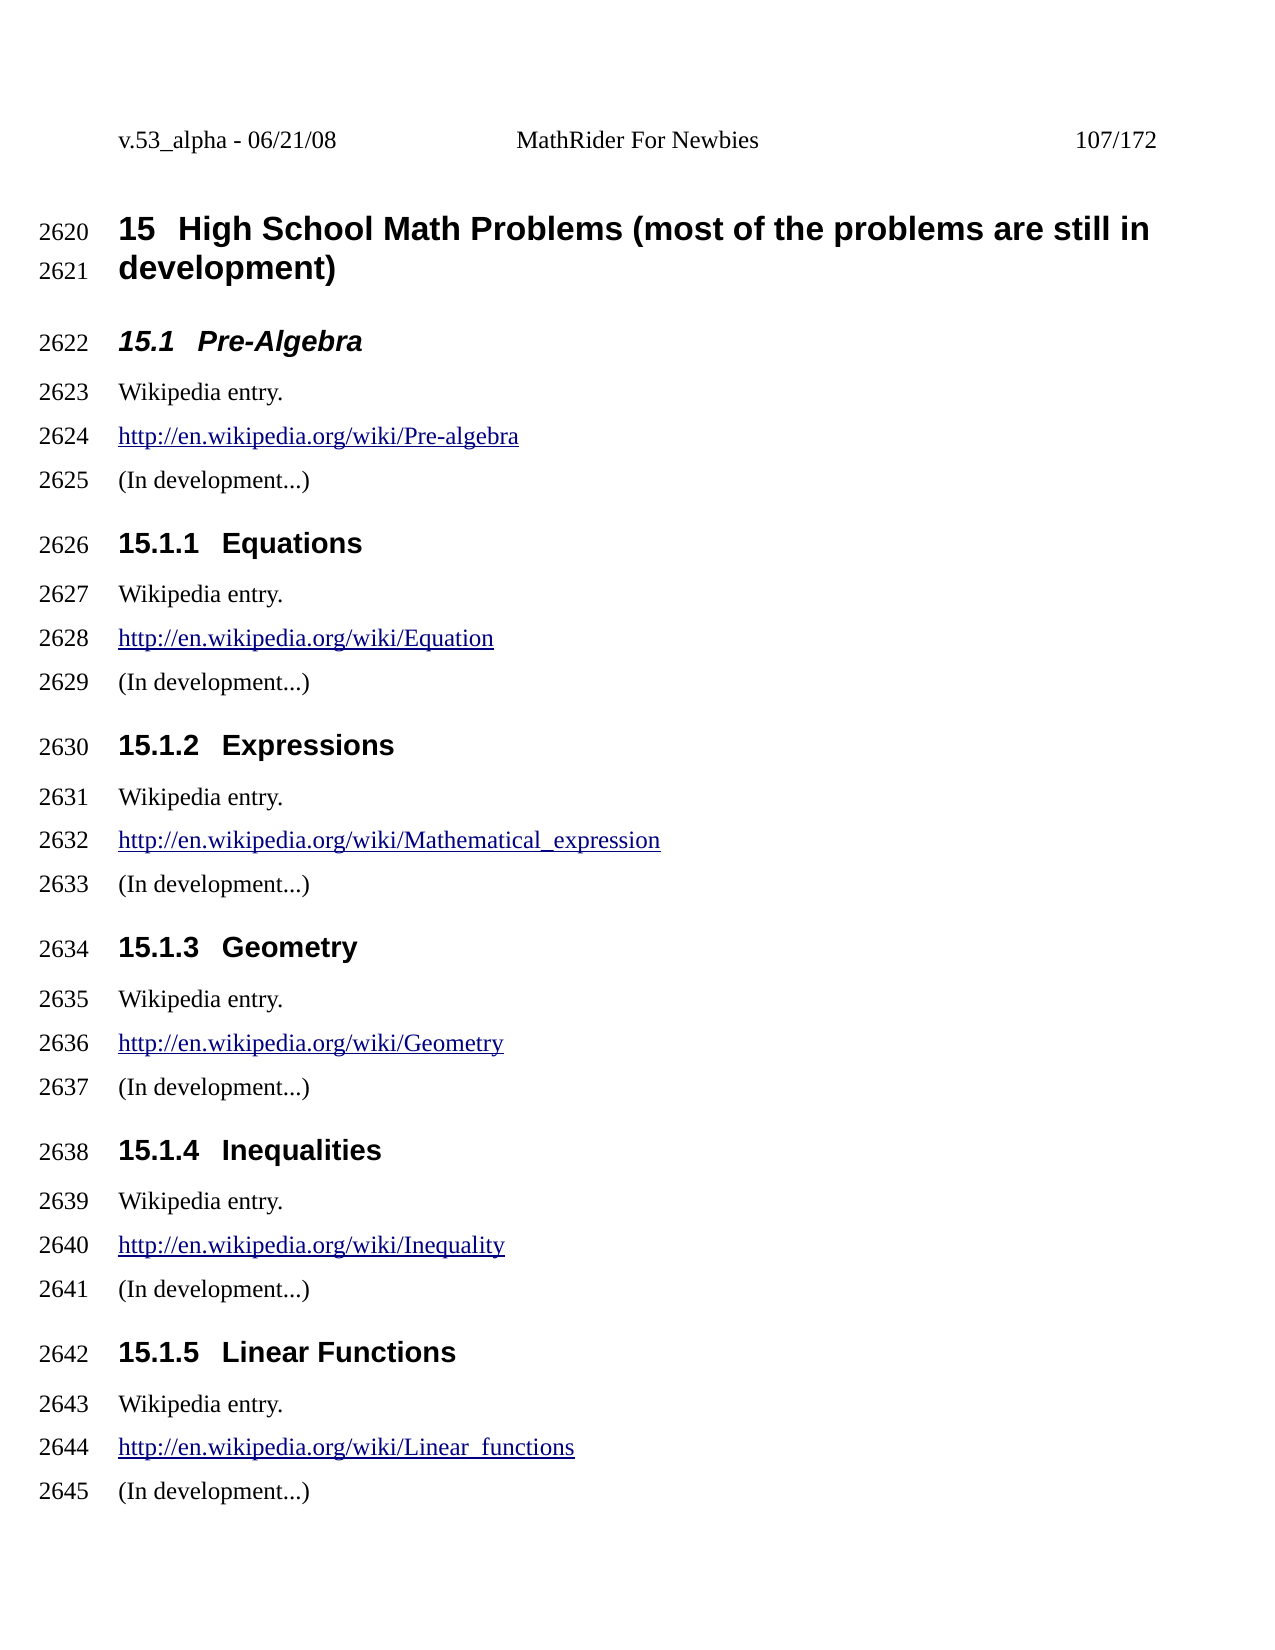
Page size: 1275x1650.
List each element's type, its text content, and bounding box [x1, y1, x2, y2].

subtitle High School Math Problems (most of the problems are still in development) [118, 209, 1157, 286]
subtitle Expressions [118, 728, 1157, 762]
text http://en.wikipedia.org/wiki/Inequality [118, 1230, 1157, 1259]
text Wikipedia entry. [118, 1389, 1157, 1417]
text http://en.wikipedia.org/wiki/Equation [118, 623, 1157, 652]
subtitle Pre-Algebra [118, 324, 1157, 357]
subtitle Linear Functions [118, 1335, 1157, 1369]
text (In development...) [118, 1476, 1157, 1505]
text Wikipedia entry. [118, 782, 1157, 811]
text Wikipedia entry. [118, 984, 1157, 1013]
text (In development...) [118, 869, 1157, 898]
text (In development...) [118, 465, 1157, 493]
text http://en.wikipedia.org/wiki/Mathematical_expression [118, 826, 1157, 854]
text Wikipedia entry. [118, 377, 1157, 406]
text http://en.wikipedia.org/wiki/Linear_functions [118, 1432, 1157, 1461]
subtitle Equations [118, 526, 1157, 559]
text http://en.wikipedia.org/wiki/Geometry [118, 1028, 1157, 1057]
text http://en.wikipedia.org/wiki/Pre-algebra [118, 421, 1157, 450]
text (In development...) [118, 1072, 1157, 1100]
text (In development...) [118, 667, 1157, 696]
subtitle Inequalities [118, 1133, 1157, 1166]
text Wikipedia entry. [118, 1186, 1157, 1215]
subtitle Geometry [118, 931, 1157, 964]
text (In development...) [118, 1274, 1157, 1303]
text Wikipedia entry. [118, 579, 1157, 608]
